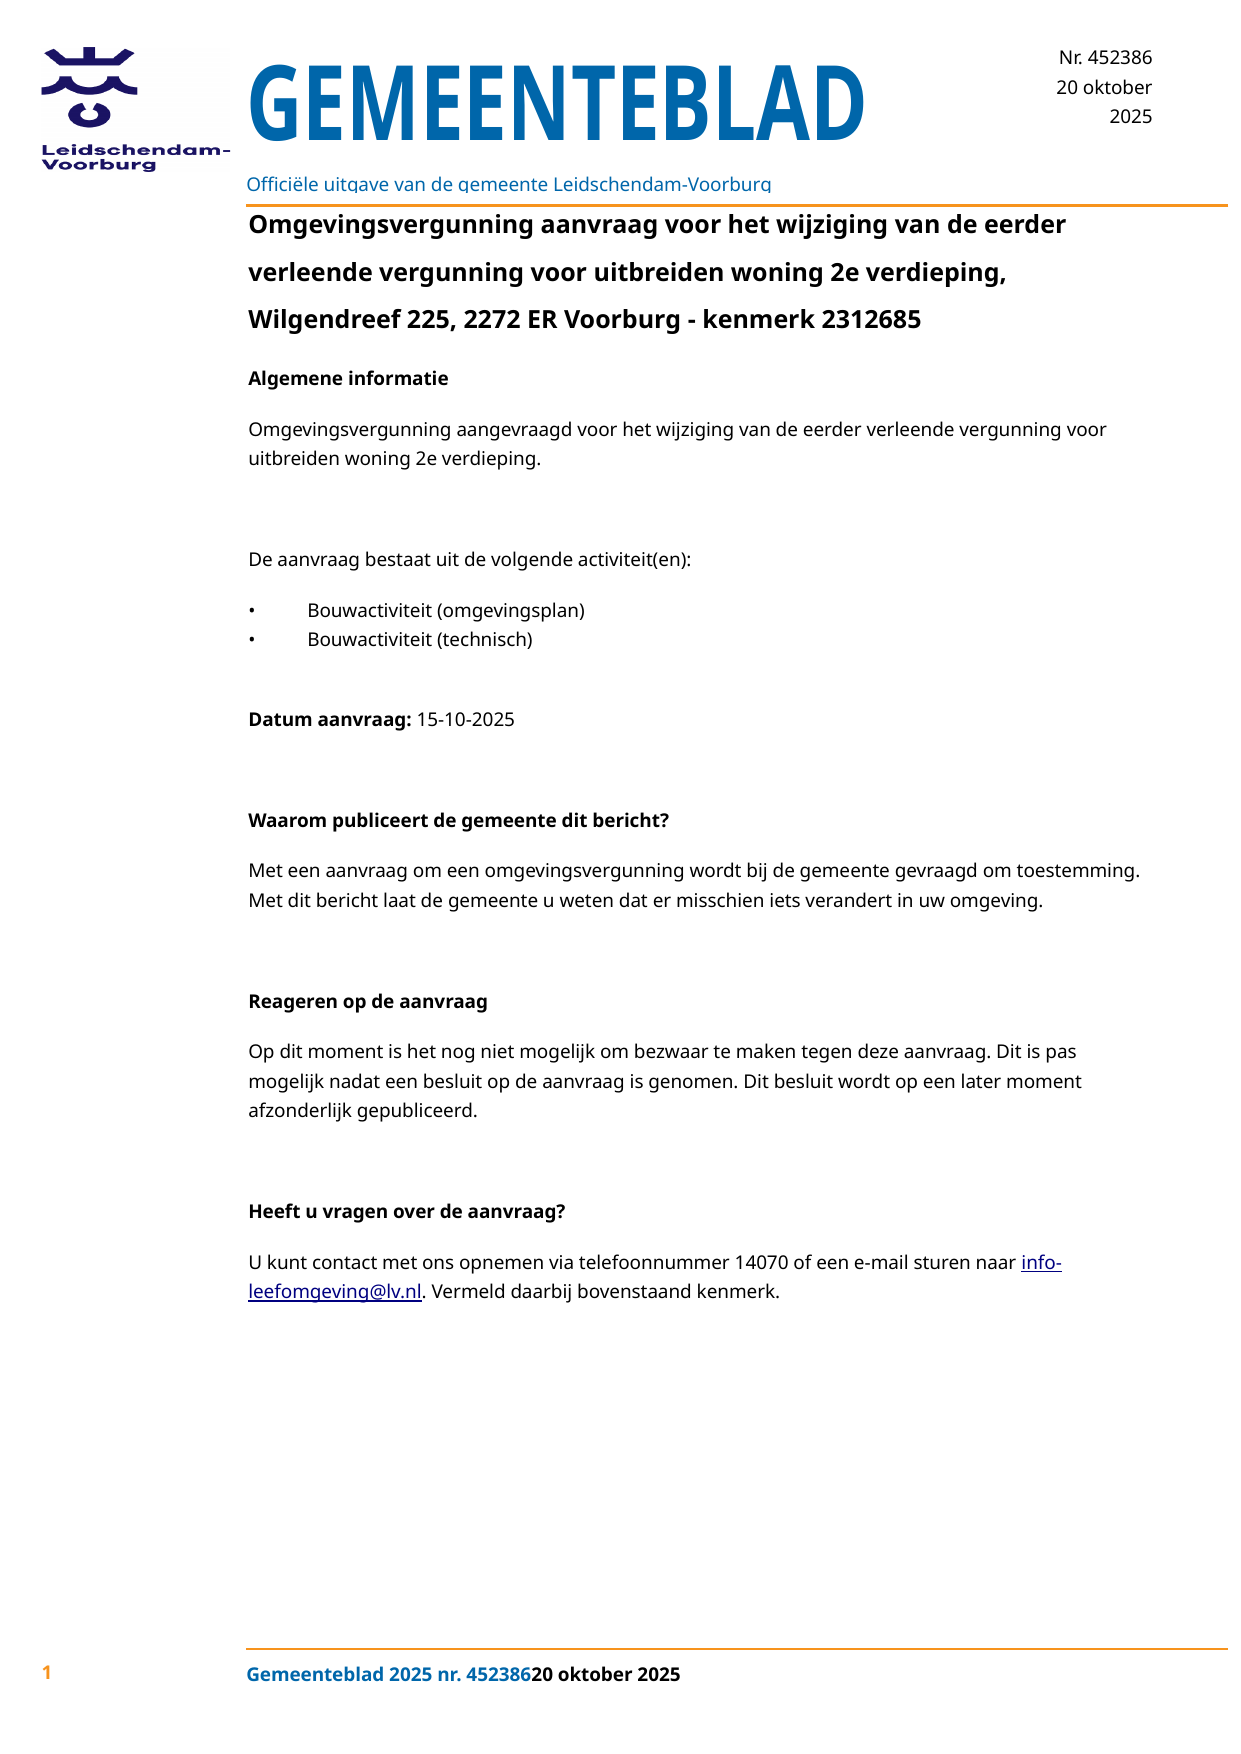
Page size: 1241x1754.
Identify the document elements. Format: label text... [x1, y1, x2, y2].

text Algemene informatie [248, 366, 1152, 391]
text Op dit moment is het nog niet mogelijk om bezwaar te maken tegen deze aanvraag. Dit is pas mogelijk nadat een besluit op de aanvraag is genomen. Dit besluit wordt op een later moment afzonderlijk gepubliceerd. [248, 1038, 1152, 1123]
text Omgevingsvergunning aanvraag voor het wijziging van de eerder verleende vergunning voor uitbreiden woning 2e verdieping, Wilgendreef 225, 2272 ER Voorburg - kenmerk 2312685 [248, 207, 1152, 336]
text Datum aanvraag: 15-10-2025 [248, 706, 1152, 732]
text Omgevingsvergunning aangevraagd voor het wijziging van de eerder verleende vergunning voor uitbreiden woning 2e verdieping. [248, 416, 1152, 471]
text Heeft u vragen over de aanvraag? [248, 1198, 1152, 1224]
picture [41, 47, 231, 172]
text De aanvraag bestaat uit de volgende activiteit(en): [248, 546, 1152, 572]
list Bouwactiviteit (technisch) [248, 626, 1152, 652]
text Reageren op de aanvraag [248, 988, 1152, 1014]
text Met een aanvraag om een omgevingsvergunning wordt bij de gemeente gevraagd om toestemming. Met dit bericht laat de gemeente u weten dat er misschien iets verandert in uw omgeving. [248, 858, 1152, 913]
list Bouwactiviteit (omgevingsplan) [248, 597, 1152, 622]
text U kunt contact met ons opnemen via telefoonnummer 14070 of een e-mail sturen naar info-leefomgeving@lv.nl. Vermeld daarbij bovenstaand kenmerk. [248, 1249, 1152, 1304]
text Waarom publiceert de gemeente dit bericht? [248, 807, 1152, 833]
